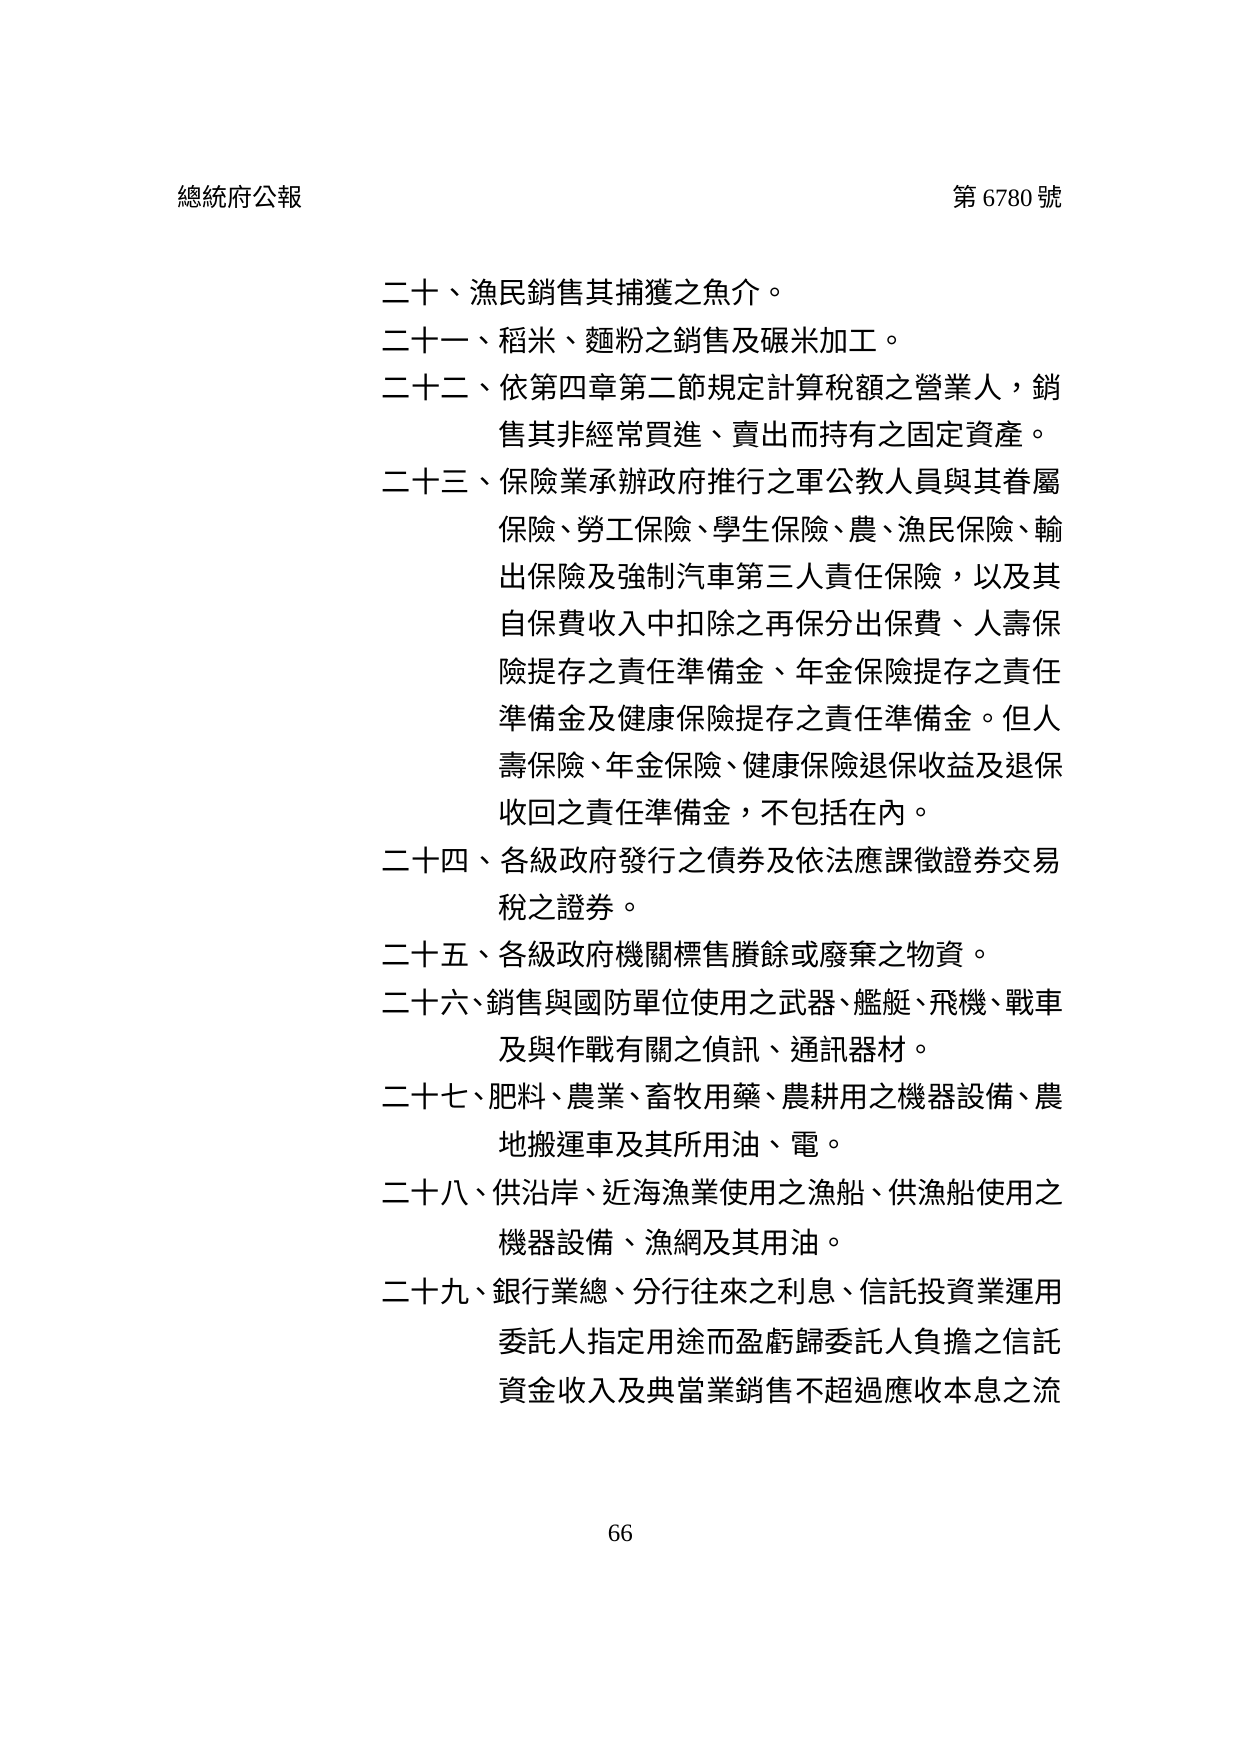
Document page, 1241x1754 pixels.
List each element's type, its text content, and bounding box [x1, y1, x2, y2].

text 二十六、銷售與國防單位使用之武器、艦艇、飛機、戰車及與作戰有關之偵訊、通訊器材。 [381, 975, 1063, 1070]
text 二十三、保險業承辦政府推行之軍公教人員與其眷屬保險、勞工保險、學生保險、農、漁民保險、輸出保險及強制汽車第三人責任保險，以及其自保費收入中扣除之再保分出保費、人壽保險提存之責任準備金、年金保險提存之責任準備金及健康保險提存之責任準備金。但人壽保險、年金保險、健康保險退保收益及退保收回之責任準備金，不包括在內。 [381, 455, 1063, 833]
text 二十一、稻米、麵粉之銷售及碾米加工。 [323, 313, 1063, 360]
text 二十七、肥料、農業、畜牧用藥、農耕用之機器設備、農地搬運車及其所用油、電。 [381, 1070, 1063, 1164]
text 二十五、各級政府機關標售賸餘或廢棄之物資。 [323, 928, 1063, 975]
text 二十四、各級政府發行之債券及依法應課徵證券交易稅之證券。 [381, 833, 1063, 928]
text 二十八、供沿岸、近海漁業使用之漁船、供漁船使用之機器設備、漁網及其用油。 [381, 1164, 1063, 1263]
text 二十九、銀行業總、分行往來之利息、信託投資業運用委託人指定用途而盈虧歸委託人負擔之信託資金收入及典當業銷售不超過應收本息之流 [381, 1263, 1063, 1411]
text 二十二、依第四章第二節規定計算稅額之營業人，銷售其非經常買進、賣出而持有之固定資產。 [381, 360, 1063, 455]
text 二十、漁民銷售其捕獲之魚介。 [381, 266, 1063, 313]
